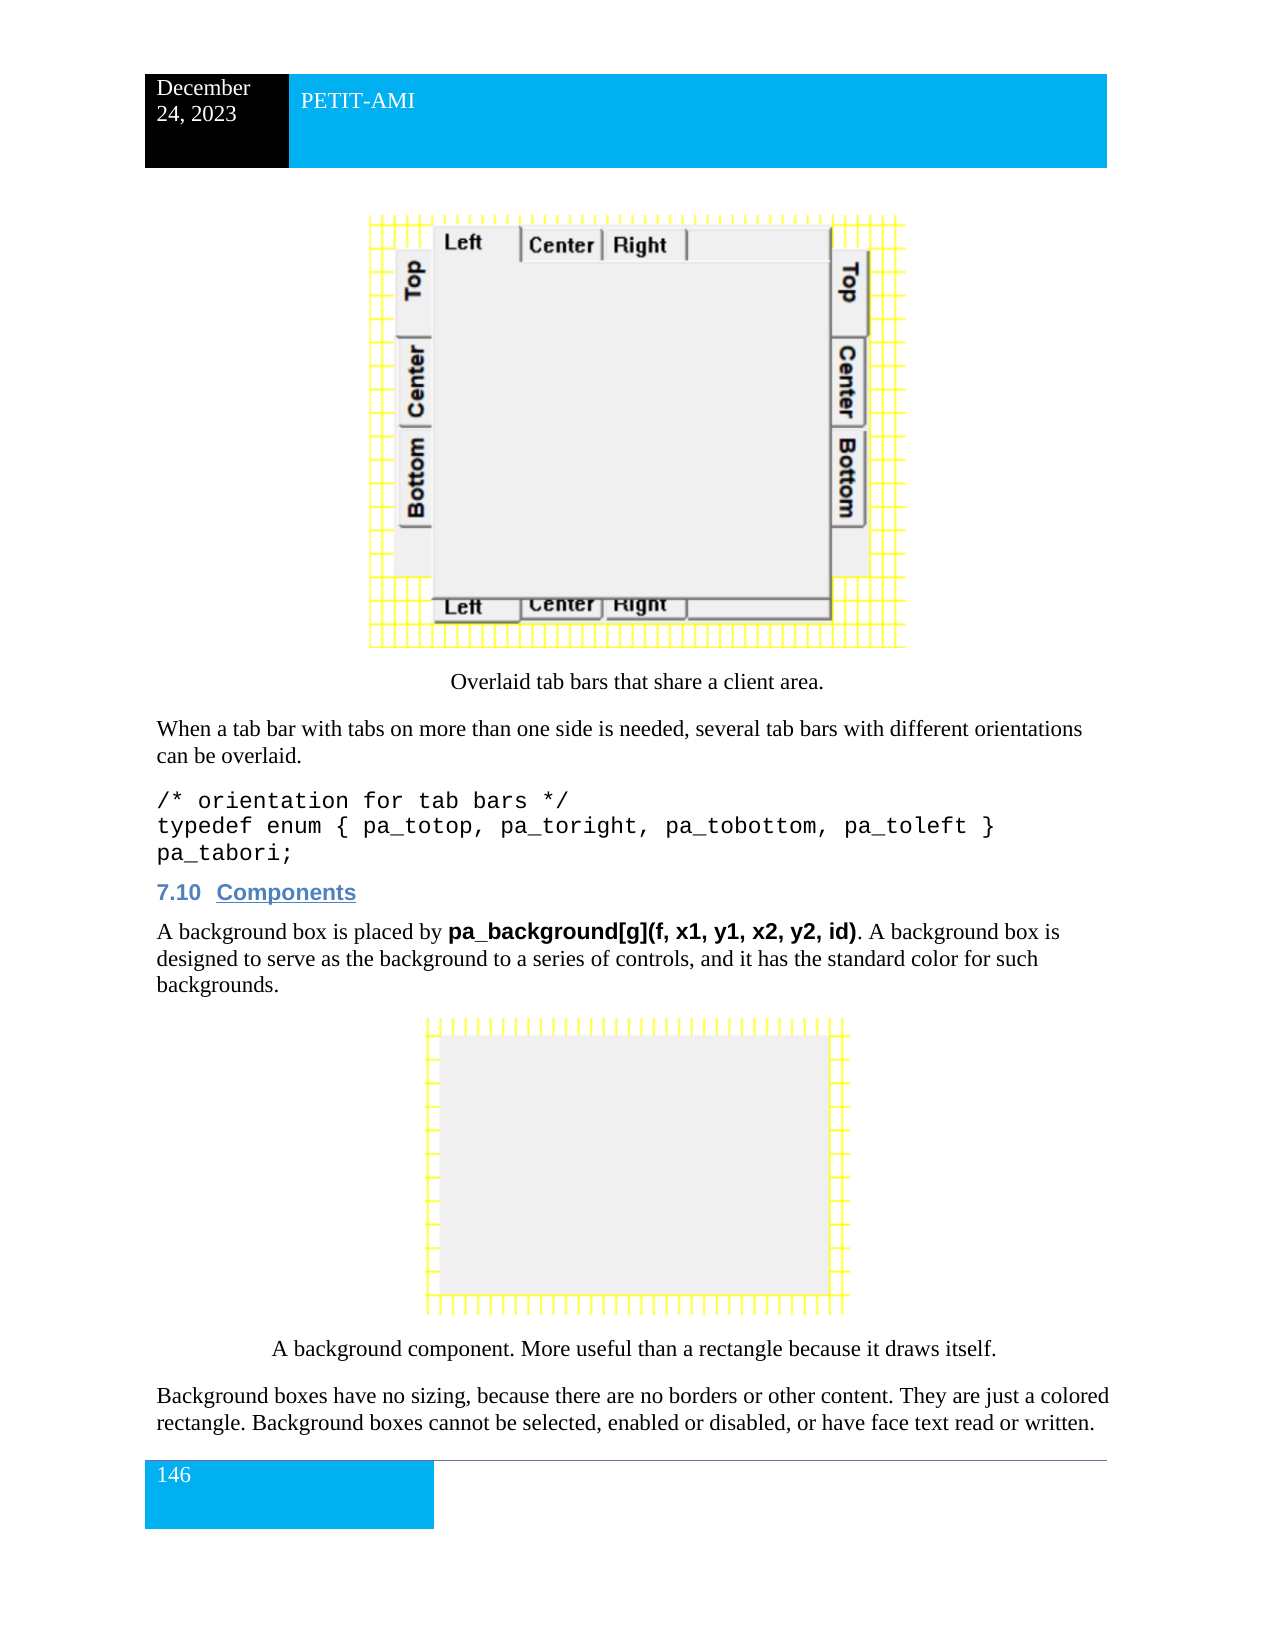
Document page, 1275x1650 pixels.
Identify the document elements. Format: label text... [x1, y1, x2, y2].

picture [369, 215, 906, 648]
text When a tab bar with tabs on more than one side is needed, several tab bars with different orientations can be overlaid. [156, 715, 1118, 768]
text Overlaid tab bars that share a client area. [156, 668, 1118, 694]
picture [424, 1018, 850, 1315]
subtitle Components [156, 879, 1118, 906]
text A background box is placed by pa_background[g](f, x1, y1, x2, y2, id). A background box is designed to serve as the background to a series of controls, and it has the standard color for such backgrounds. [156, 918, 1118, 997]
text typedef enum { pa_totop, pa_toright, pa_tobottom, pa_toleft } pa_tabori; [156, 815, 1118, 867]
text Background boxes have no sizing, because there are no borders or other content. They are just a colored rectangle. Background boxes cannot be selected, enabled or disabled, or have face text read or written. [156, 1382, 1118, 1435]
text /* orientation for tab bars */ [156, 789, 1118, 815]
text A background component. More useful than a rectangle because it draws itself. [231, 1335, 1038, 1362]
